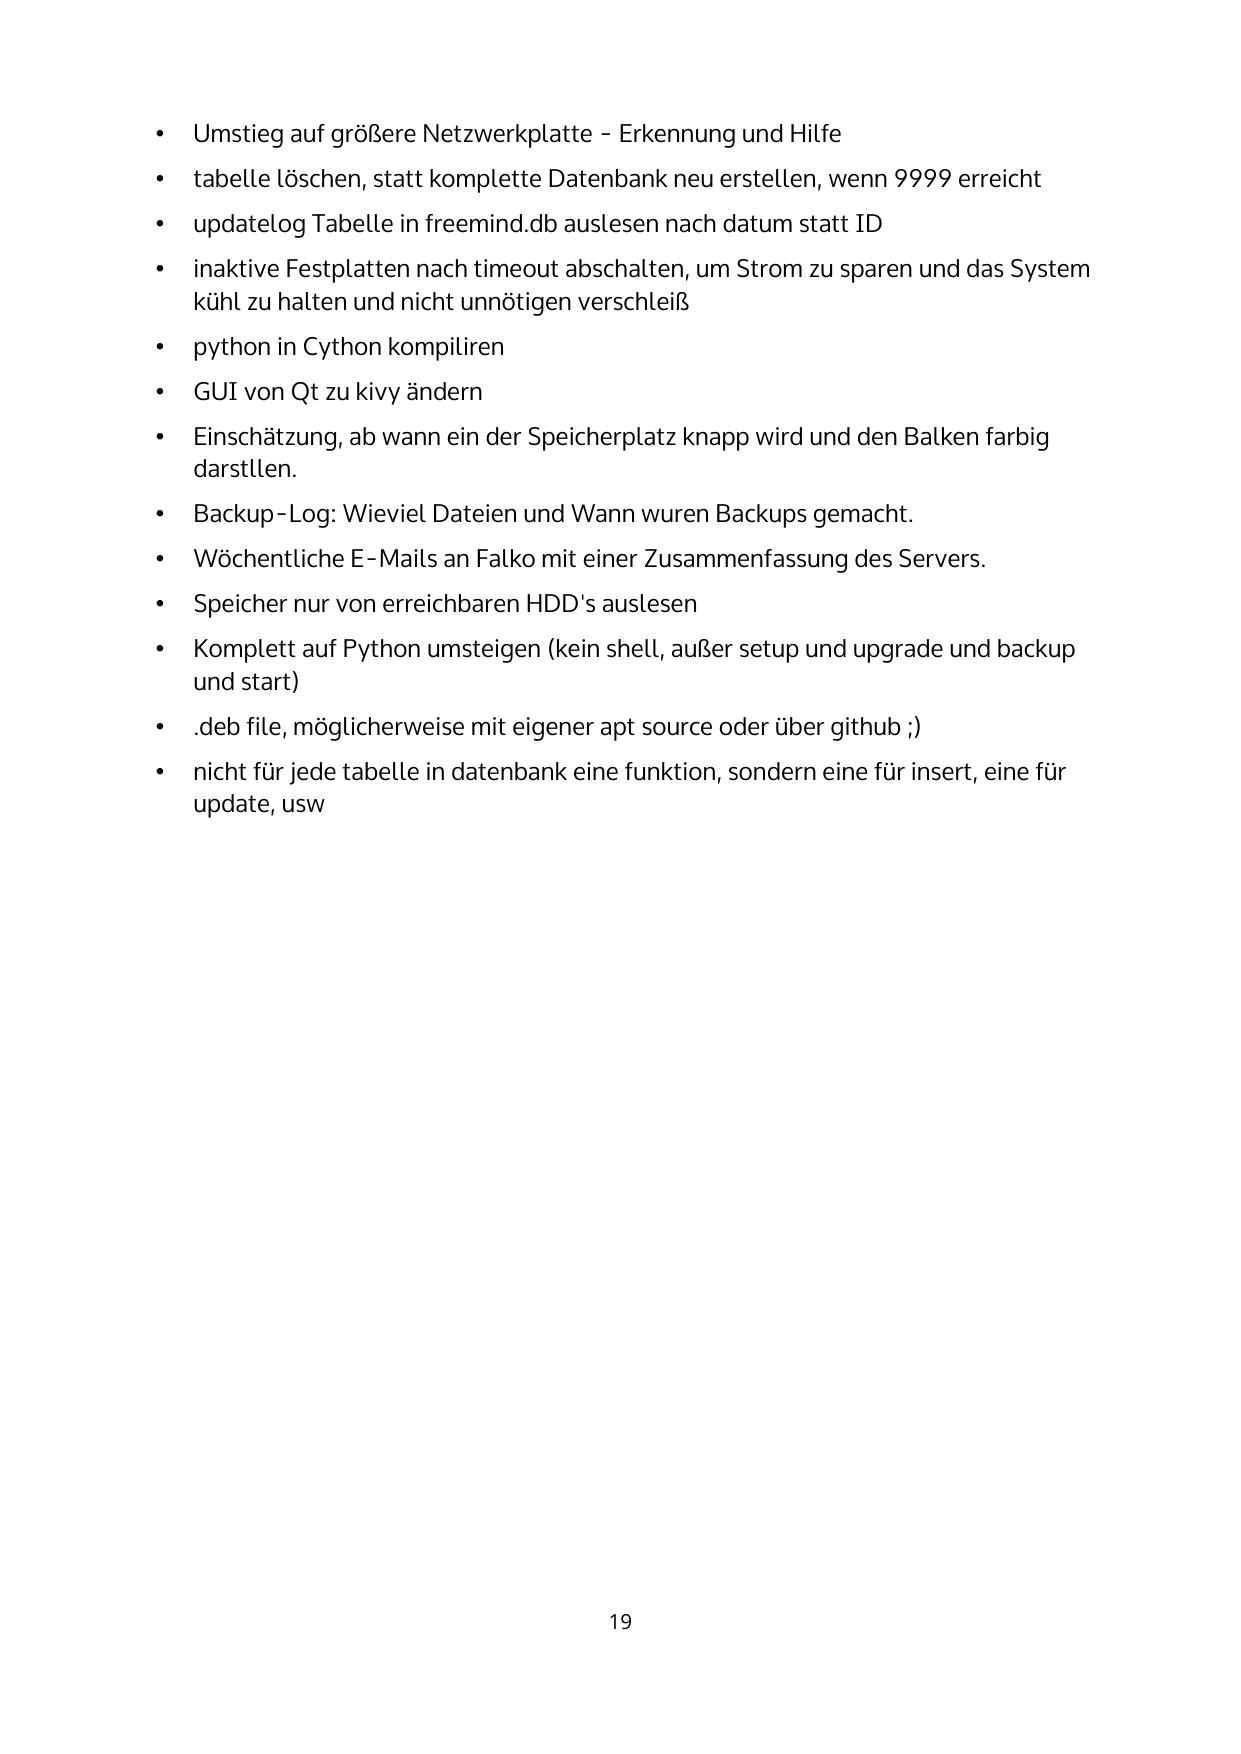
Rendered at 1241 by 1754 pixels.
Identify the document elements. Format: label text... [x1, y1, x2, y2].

list Umstieg auf größere Netzwerkplatte - Erkennung und Hilfe [156, 118, 1122, 151]
list GUI von Qt zu kivy ändern [156, 376, 1122, 408]
list .deb file, möglicherweise mit eigener apt source oder über github ;) [156, 711, 1122, 743]
list tabelle löschen, statt komplette Datenbank neu erstellen, wenn 9999 erreicht [156, 163, 1122, 196]
list updatelog Tabelle in freemind.db auslesen nach datum statt ID [156, 208, 1122, 241]
list Speicher nur von erreichbaren HDD‘s auslesen [156, 588, 1122, 621]
list Komplett auf Python umsteigen (kein shell, außer setup und upgrade und backup und start) [156, 633, 1122, 698]
list nicht für jede tabelle in datenbank eine funktion, sondern eine für insert, eine für update, usw [156, 756, 1122, 821]
list python in Cython kompiliren [156, 331, 1122, 363]
list inaktive Festplatten nach timeout abschalten, um Strom zu sparen und das System kühl zu halten und nicht unnötigen verschleiß [156, 253, 1122, 318]
list Backup-Log: Wieviel Dateien und Wann wuren Backups gemacht. [156, 498, 1122, 531]
list Wöchentliche E-Mails an Falko mit einer Zusammenfassung des Servers. [156, 543, 1122, 576]
list Einschätzung, ab wann ein der Speicherplatz knapp wird und den Balken farbig darstllen. [156, 421, 1122, 486]
